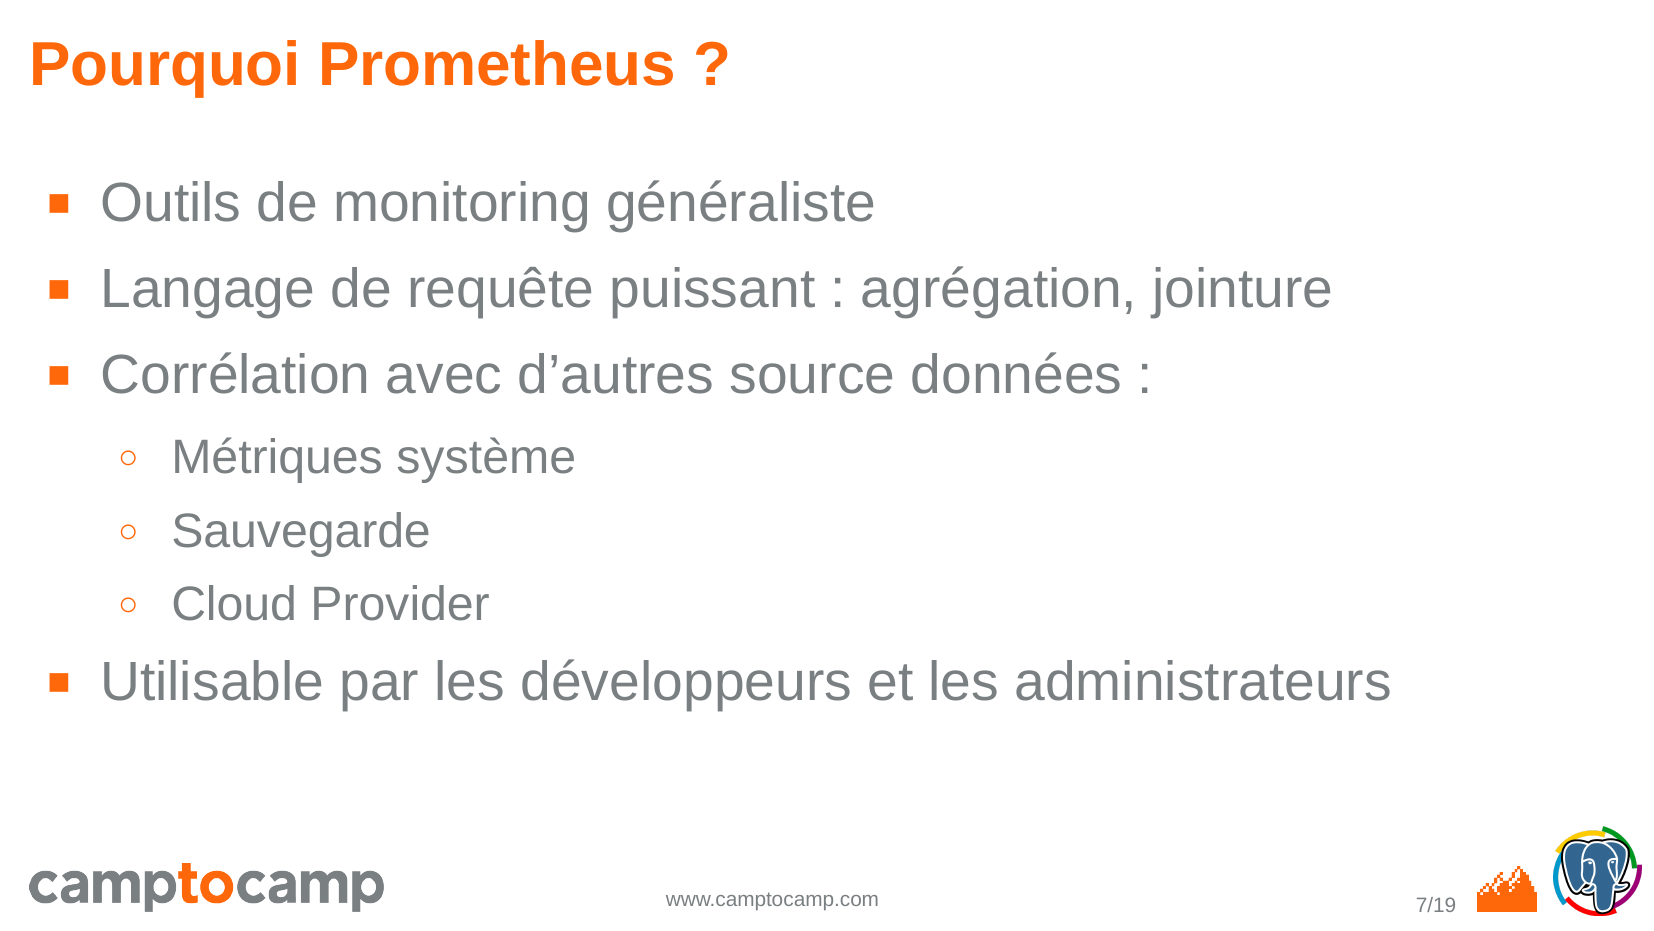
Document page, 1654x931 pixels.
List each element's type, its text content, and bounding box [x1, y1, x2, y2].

title Pourquoi Prometheus ? [29, 29, 1625, 156]
picture [1553, 826, 1642, 916]
picture [29, 863, 384, 912]
list Outils de monitoring généraliste Langage de requête puissant : agrégation, jointure Corrélation avec d’autres source données : Métriques système Sauvegarde Cloud Provider Utilisable par les développeurs et les administrateurs [29, 171, 1625, 827]
picture [1477, 866, 1537, 912]
